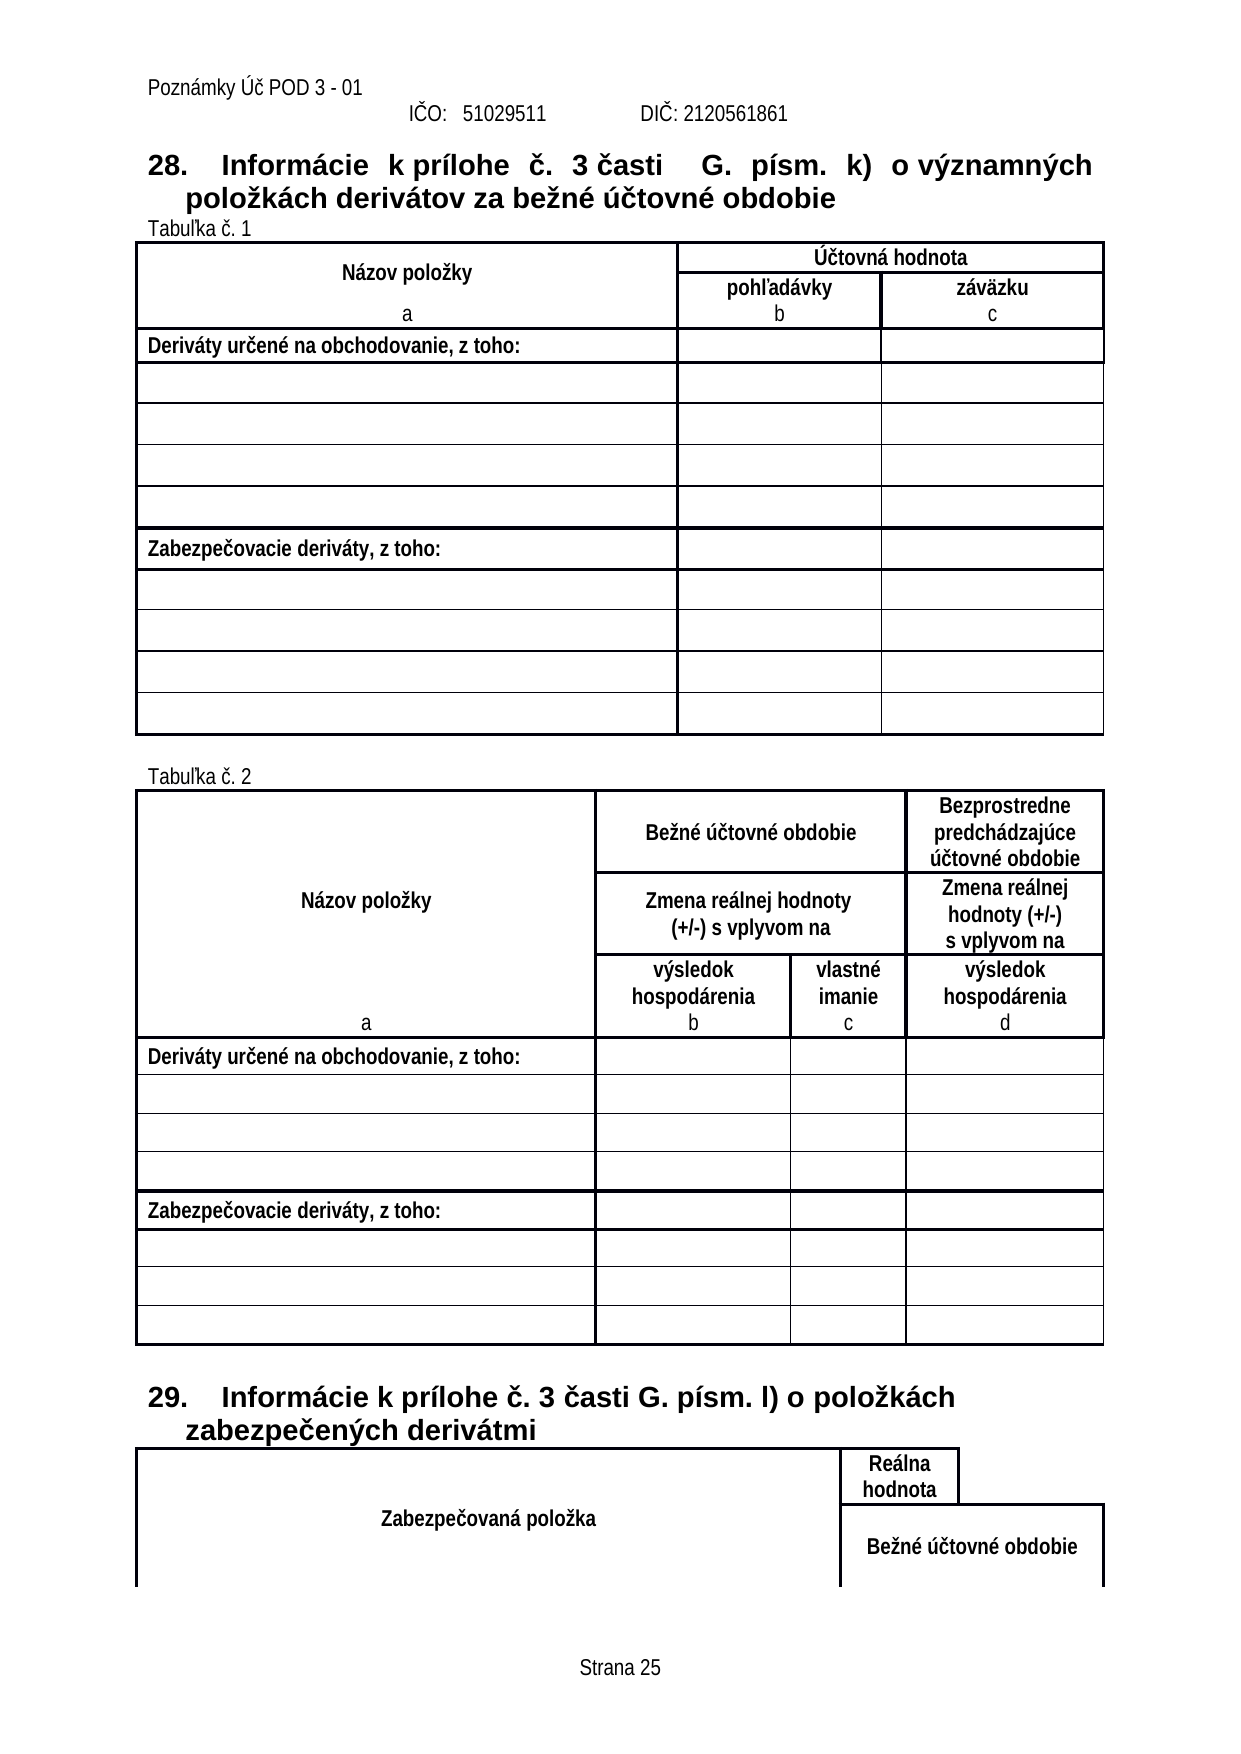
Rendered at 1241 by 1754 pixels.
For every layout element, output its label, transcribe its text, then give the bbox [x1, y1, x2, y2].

table_cell [907, 1267, 1103, 1304]
table_cell [907, 1152, 1103, 1189]
table_header Názov položky [138, 792, 594, 1009]
table_cell Deriváty určené na obchodovanie, z toho: [138, 330, 676, 361]
table_cell Zabezpečovacie deriváty, z toho: [138, 1193, 594, 1228]
table_cell [597, 1306, 790, 1343]
table_cell [791, 1075, 905, 1112]
table_cell a [138, 1009, 594, 1036]
table_cell [138, 445, 676, 485]
table_cell [882, 445, 1103, 485]
table_cell [597, 1039, 790, 1074]
table_cell [791, 1039, 905, 1074]
table_cell [791, 1267, 905, 1304]
table_cell [679, 571, 881, 609]
table_cell Deriváty určené na obchodovanie, z toho: [138, 1039, 594, 1074]
table_cell a [138, 300, 676, 327]
table_cell [907, 1075, 1103, 1112]
text Tabuľka č. 2 [148, 763, 1092, 789]
table_cell [882, 652, 1103, 692]
table_cell d [908, 1009, 1102, 1036]
table_cell Zmena reálnej hodnoty (+/-) s vplyvom na [597, 874, 904, 953]
title Informácie k prílohe č. 3 časti G. písm. k) o významných položkách derivátov za bežné účtovné obdobie [148, 148, 1092, 215]
table_cell [791, 1231, 905, 1266]
table_cell [907, 1039, 1103, 1074]
table_cell [138, 1231, 594, 1266]
table_cell výsledok hospodárenia [908, 956, 1102, 1009]
table_cell [882, 487, 1103, 526]
table_header Bezprostredne predchádzajúce účtovné obdobie [908, 792, 1102, 871]
table_cell [907, 1193, 1103, 1228]
table_cell Bežné účtovné obdobie [842, 1506, 1102, 1587]
table_cell [138, 1267, 594, 1304]
table_cell [138, 404, 676, 444]
table_header Bežné účtovné obdobie [597, 792, 904, 871]
table_cell [907, 1306, 1103, 1343]
table_cell [882, 530, 1103, 568]
table_cell [138, 1075, 594, 1112]
table_cell [679, 445, 881, 485]
table_cell [597, 1152, 790, 1189]
table_cell [791, 1114, 905, 1151]
table_cell Zmena reálnej hodnoty (+/-) s vplyvom na [908, 874, 1102, 953]
table_cell [138, 693, 676, 733]
table_cell [597, 1231, 790, 1266]
table_cell [138, 652, 676, 692]
title Informácie k prílohe č. 3 časti G. písm. l) o položkách zabezpečených derivátmi [148, 1380, 1092, 1447]
table_cell c [883, 300, 1102, 327]
table_cell [679, 364, 881, 402]
table_cell [791, 1193, 905, 1228]
text Tabuľka č. 1 [148, 215, 1092, 241]
table_cell [138, 571, 676, 609]
table_cell [907, 1231, 1103, 1266]
table_cell záväzku [883, 274, 1102, 300]
table_cell c [792, 1009, 904, 1036]
table_cell výsledok hospodárenia [597, 956, 789, 1009]
table_cell b [679, 300, 879, 327]
table_cell [679, 330, 880, 361]
table_cell [882, 330, 1103, 361]
table_cell [679, 530, 881, 568]
table_cell [138, 610, 676, 650]
table_cell [907, 1114, 1103, 1151]
table_cell [882, 571, 1103, 609]
table_cell [597, 1193, 790, 1228]
table_cell [679, 652, 881, 692]
table_cell [138, 487, 676, 526]
table_header Zabezpečovaná položka [138, 1450, 839, 1587]
table_cell Zabezpečovacie deriváty, z toho: [138, 530, 676, 568]
table_cell [882, 610, 1103, 650]
table_header Názov položky [138, 244, 676, 300]
table_header Účtovná hodnota [679, 244, 1102, 271]
table_cell [138, 1114, 594, 1151]
table_cell [597, 1267, 790, 1304]
table_cell [597, 1114, 790, 1151]
table_cell [882, 693, 1103, 733]
table_cell [138, 1152, 594, 1189]
table_cell pohľadávky [679, 274, 879, 300]
table_cell [138, 364, 676, 402]
table_cell [882, 364, 1103, 402]
table_cell [791, 1152, 905, 1189]
table_cell [882, 404, 1103, 444]
table_cell [597, 1075, 790, 1112]
table_cell b [597, 1009, 789, 1036]
table_cell [679, 610, 881, 650]
table_header Reálna hodnota [842, 1450, 957, 1503]
table_cell [791, 1306, 905, 1343]
table_cell [679, 404, 881, 444]
table_cell [679, 487, 881, 526]
table_cell vlastné imanie [792, 956, 904, 1009]
table_cell [679, 693, 881, 733]
table_cell [138, 1306, 594, 1343]
